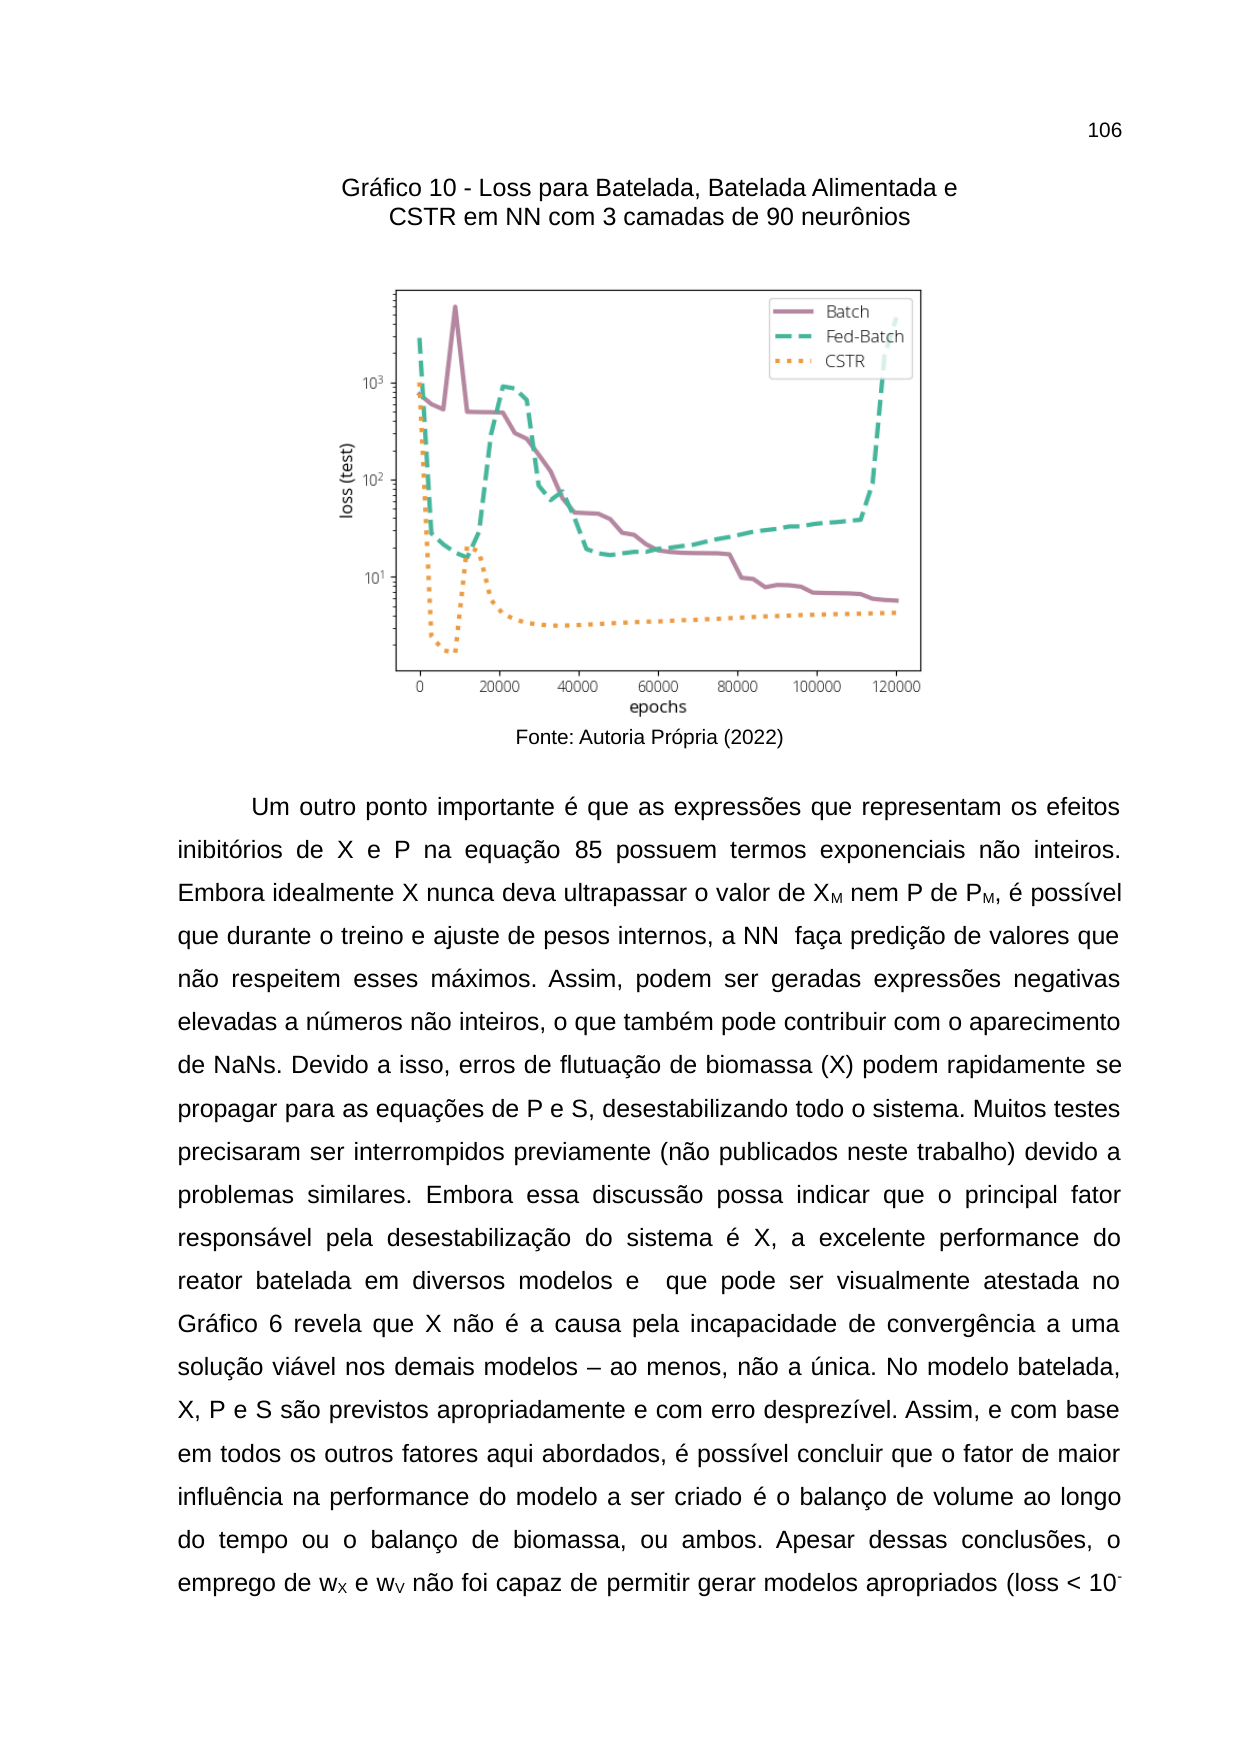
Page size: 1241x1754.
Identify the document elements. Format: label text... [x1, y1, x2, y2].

picture [312, 230, 988, 725]
text Fonte: Autoria Própria (2022) [177, 725, 1122, 749]
text Gráfico 10 - Loss para Batelada, Batelada Alimentada e CSTR em NN com 3 camadas de 90 neurônios [312, 173, 987, 230]
text Um outro ponto importante é que as expressões que representam os efeitos inibitórios de X e P na equação 85 possuem termos exponenciais não inteiros. Embora idealmente X nunca deva ultrapassar o valor de XM nem P de PM, é possível que durante o treino e ajuste de pesos internos, a NN faça predição de valores que não respeitem esses máximos. Assim, podem ser geradas expressões negativas elevadas a números não inteiros, o que também pode contribuir com o aparecimento de NaNs. Devido a isso, erros de flutuação de biomassa (X) podem rapidamente se propagar para as equações de P e S, desestabilizando todo o sistema. Muitos testes precisaram ser interrompidos previamente (não publicados neste trabalho) devido a problemas similares. Embora essa discussão possa indicar que o principal fator responsável pela desestabilização do sistema é X, a excelente performance do reator batelada em diversos modelos e que pode ser visualmente atestada no Gráfico 6 revela que X não é a causa pela incapacidade de convergência a uma solução viável nos demais modelos – ao menos, não a única. No modelo batelada, X, P e S são previstos apropriadamente e com erro desprezível. Assim, e com base em todos os outros fatores aqui abordados, é possível concluir que o fator de maior influência na performance do modelo a ser criado é o balanço de volume ao longo do tempo ou o balanço de biomassa, ou ambos. Apesar dessas conclusões, o emprego de wX e wV não foi capaz de permitir gerar modelos apropriados (loss < 10- [177, 792, 1122, 1597]
